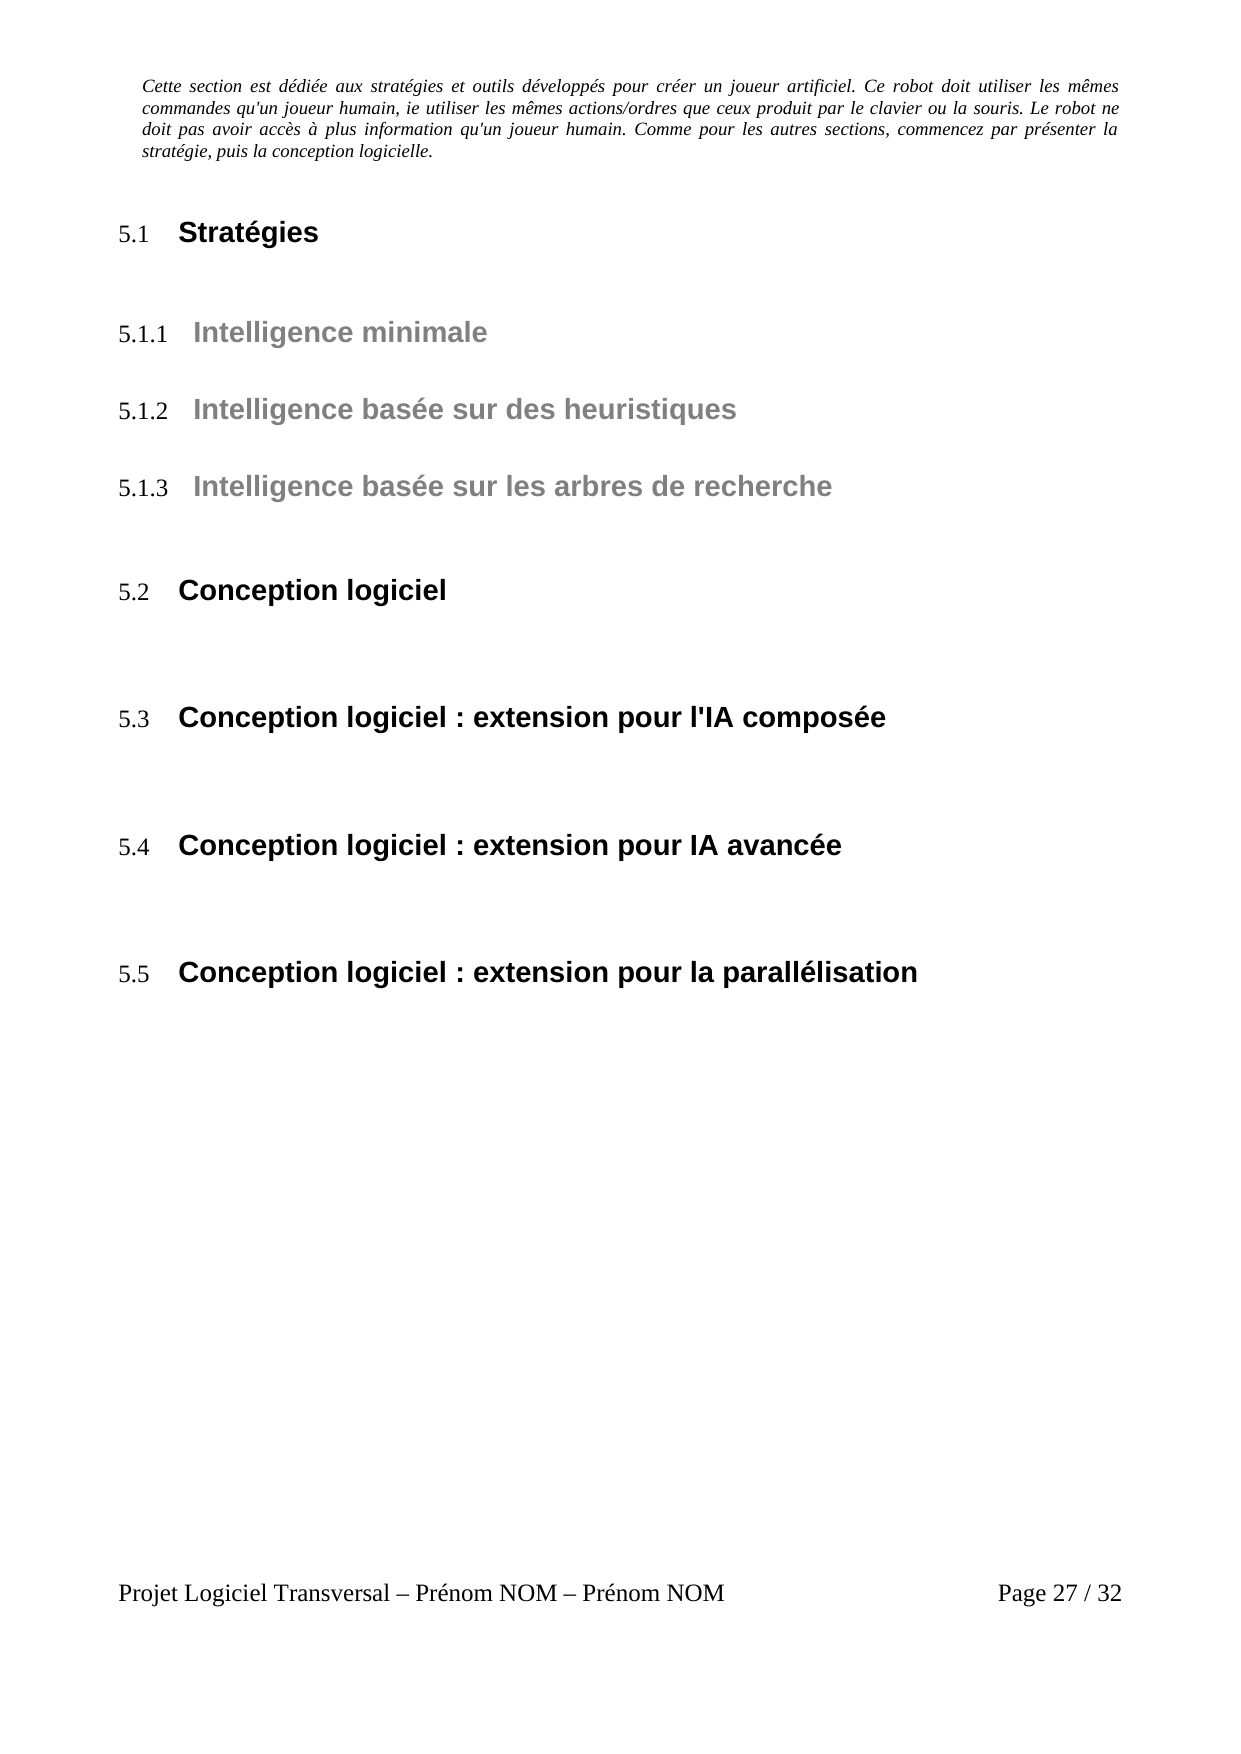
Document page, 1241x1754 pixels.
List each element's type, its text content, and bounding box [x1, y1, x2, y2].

text Cette section est dédiée aux stratégies et outils développés pour créer un joueur artificiel. Ce robot doit utiliser les mêmes commandes qu'un joueur humain, ie utiliser les mêmes actions/ordres que ceux produit par le clavier ou la souris. Le robot ne doit pas avoir accès à plus information qu'un joueur humain. Comme pour les autres sections, commencez par présenter la stratégie, puis la conception logicielle. [142, 75, 1122, 161]
list Conception logiciel : extension pour la parallélisation [118, 955, 1122, 988]
list Stratégies [118, 215, 1122, 248]
list Conception logiciel : extension pour l'IA composée [118, 700, 1122, 734]
list Intelligence minimale [118, 316, 1122, 349]
list Intelligence basée sur des heuristiques [118, 392, 1122, 426]
list Intelligence basée sur les arbres de recherche [118, 469, 1122, 503]
list Conception logiciel : extension pour IA avancée [118, 827, 1122, 861]
list Conception logiciel [118, 573, 1122, 606]
